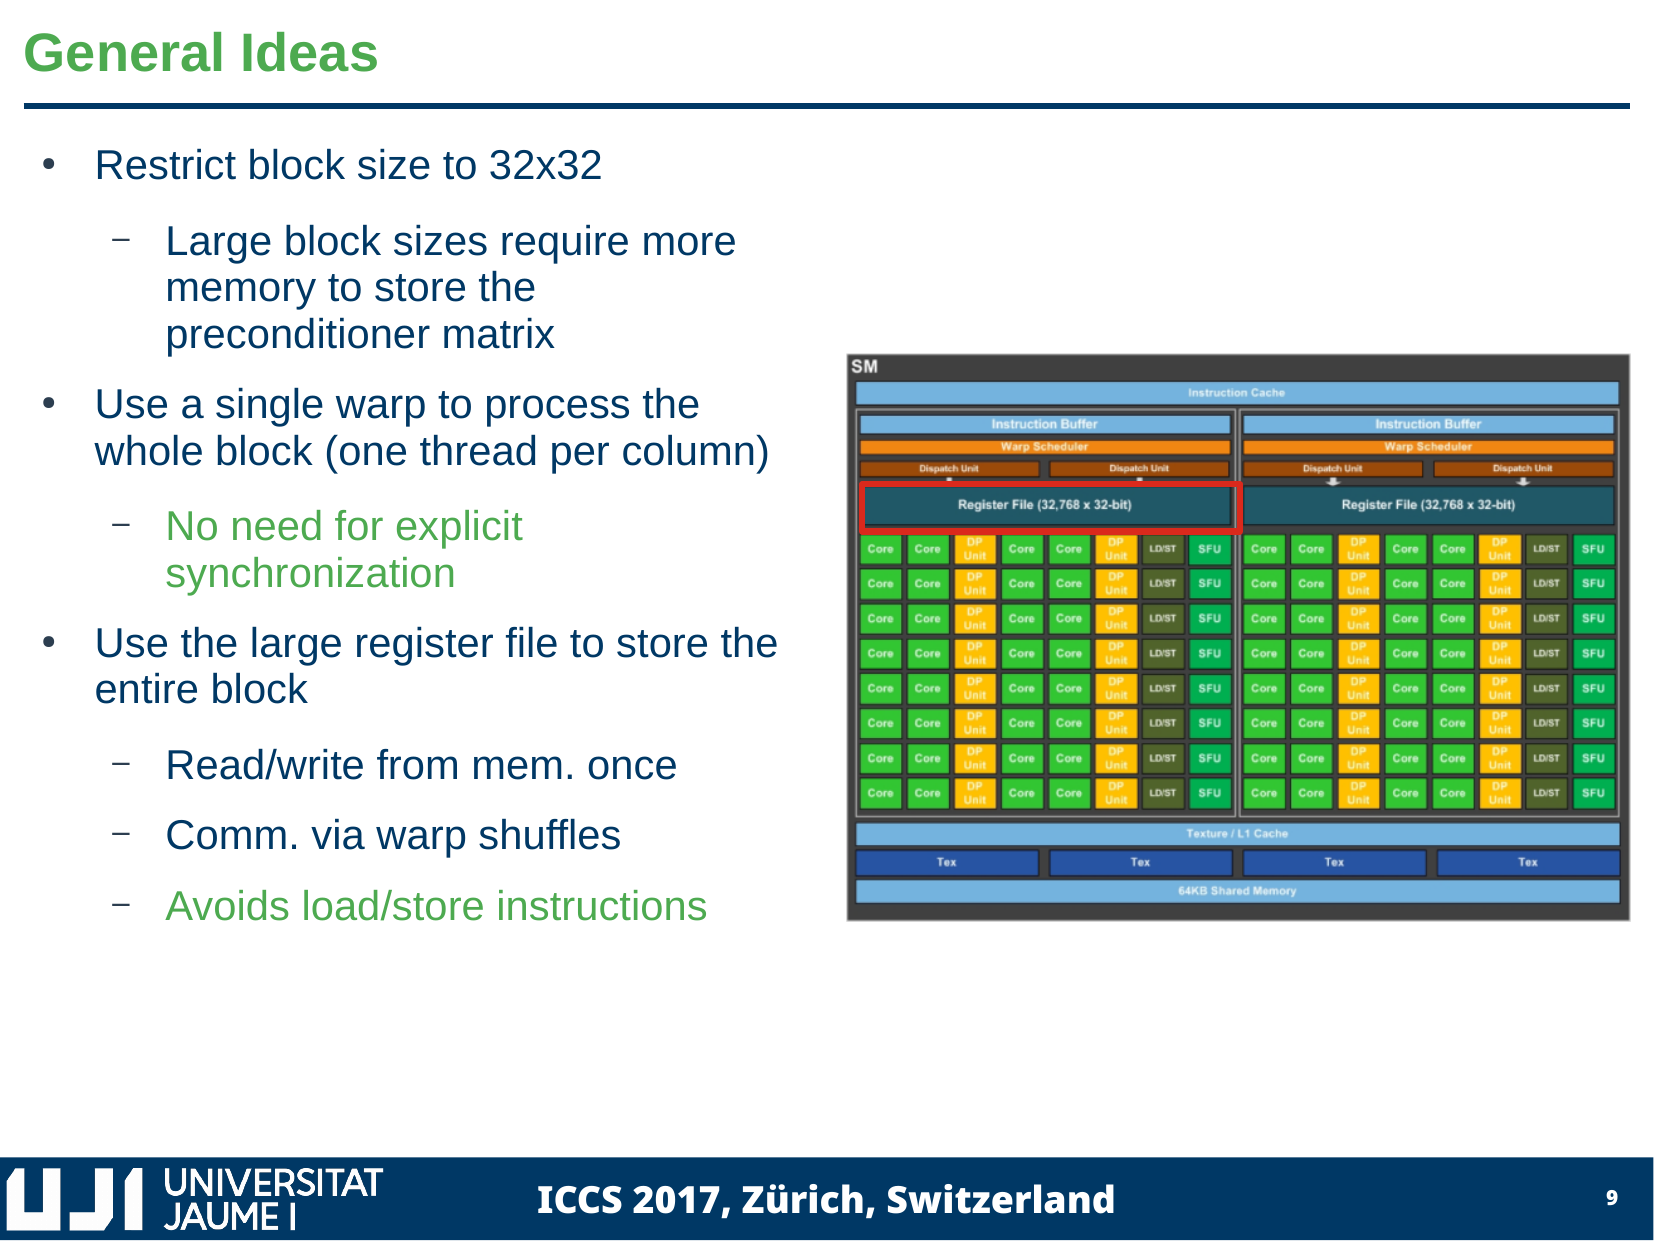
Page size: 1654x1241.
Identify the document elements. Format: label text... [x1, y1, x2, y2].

title General Ideas [23, 0, 1630, 107]
list Restrict block size to 32x32 Large block sizes require more memory to store the preconditioner matrix Use a single warp to process the whole block (one thread per column) No need for explicit synchronization Use the large register file to store the entire block Read/write from mem. once Comm. via warp shuffles Avoids load/store instructions [23, 141, 808, 1134]
picture [0, 1158, 390, 1241]
picture [846, 291, 1631, 984]
